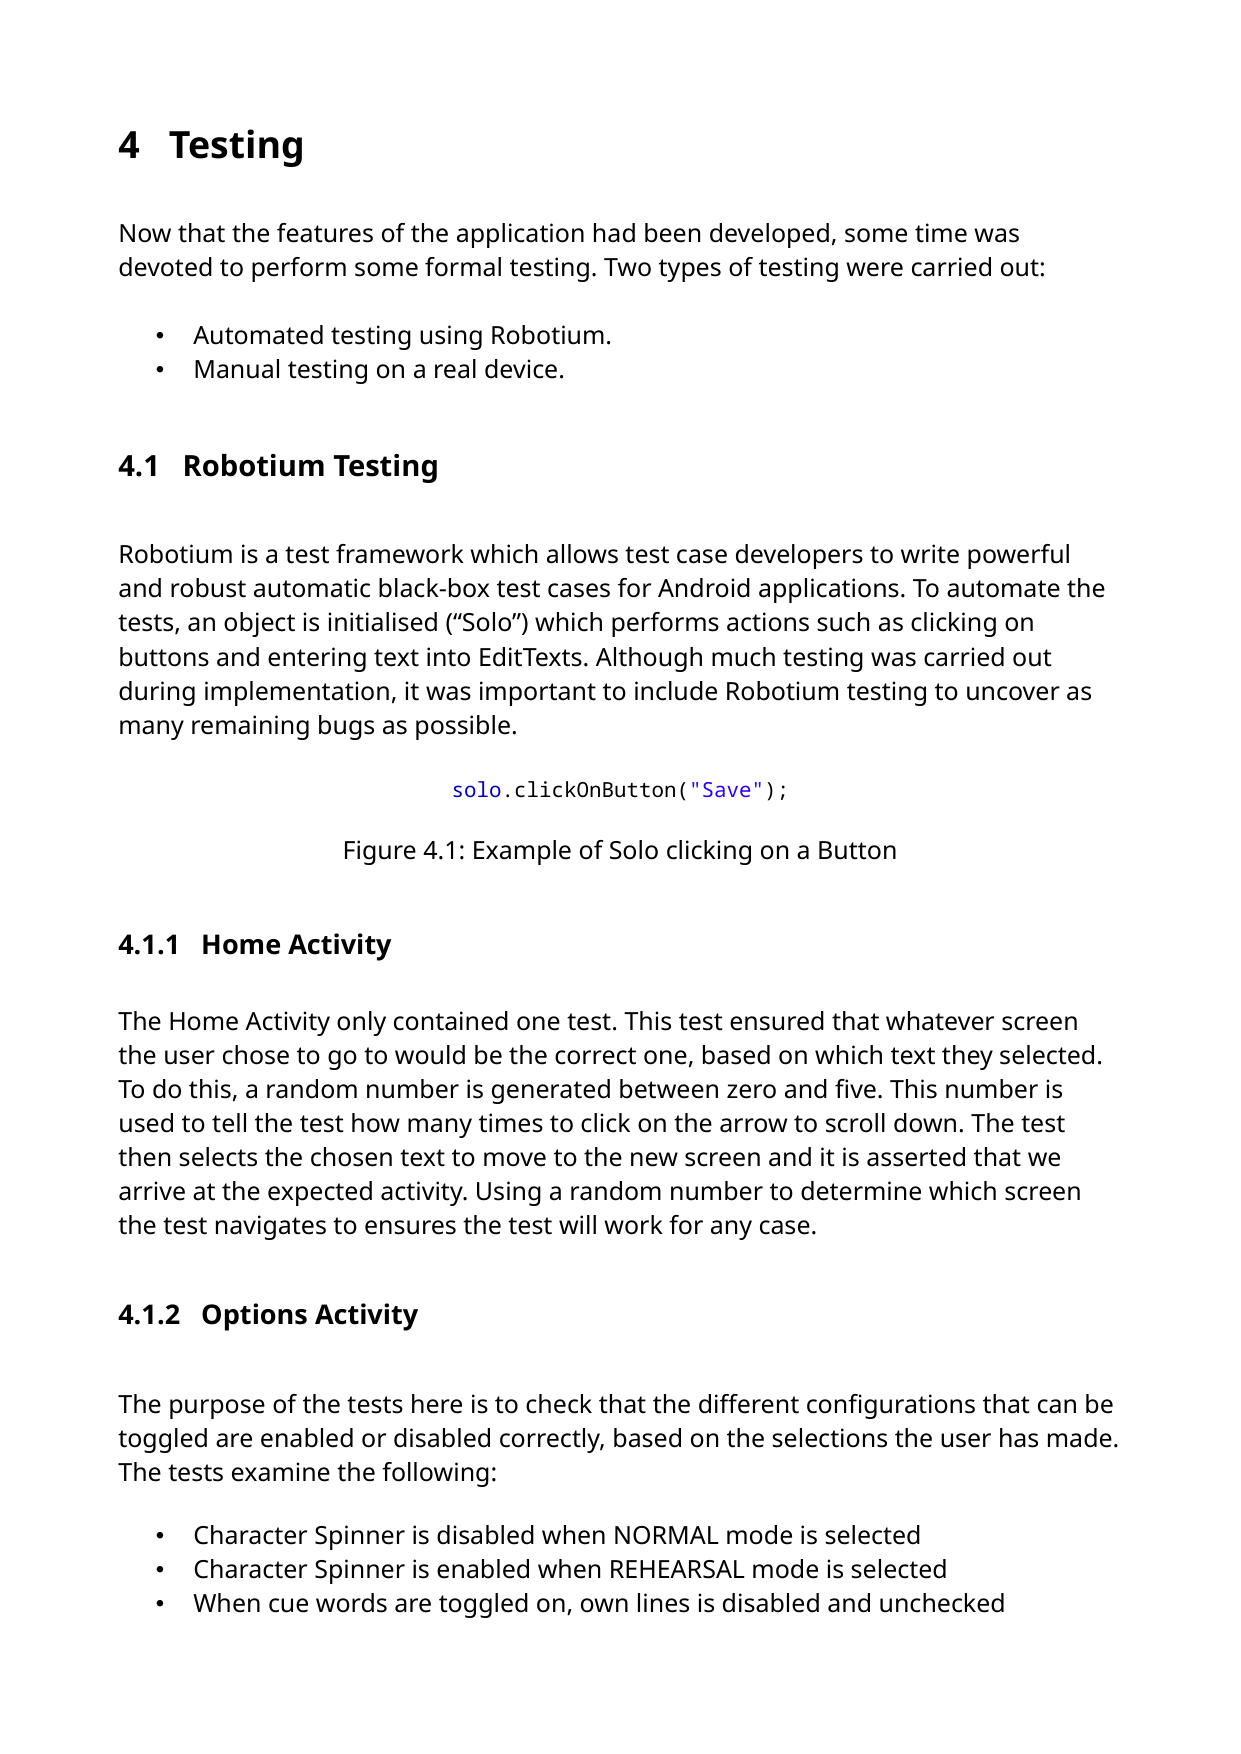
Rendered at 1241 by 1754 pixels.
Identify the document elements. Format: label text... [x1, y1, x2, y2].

list Character Spinner is enabled when REHEARSAL mode is selected [156, 1551, 1122, 1585]
list Automated testing using Robotium. [156, 318, 1122, 352]
subtitle 4.1.1 Home Activity [118, 925, 1122, 962]
list When cue words are toggled on, own lines is disabled and unchecked [156, 1585, 1122, 1619]
text The Home Activity only contained one test. This test ensured that whatever screen the user chose to go to would be the correct one, based on which text they selected. To do this, a random number is generated between zero and five. This number is used to tell the test how many times to click on the arrow to scroll down. The test then selects the chosen text to move to the new screen and it is asserted that we arrive at the expected activity. Using a random number to determine which screen the test navigates to ensures the test will work for any case. [118, 1003, 1122, 1242]
subtitle 4.1 Robotium Testing [118, 445, 1122, 485]
text Figure 4.1: Example of Solo clicking on a Button [118, 832, 1122, 866]
list Character Spinner is disabled when NORMAL mode is selected [156, 1517, 1122, 1551]
subtitle 4.1.2 Options Activity [118, 1296, 1122, 1333]
text Now that the features of the application had been developed, some time was devoted to perform some formal testing. Two types of testing were carried out: [118, 216, 1122, 284]
subtitle 4 Testing [118, 118, 1122, 169]
list Manual testing on a real device. [156, 352, 1122, 386]
text solo.clickOnButton("Save"); [118, 775, 1122, 804]
text Robotium is a test framework which allows test case developers to write powerful and robust automatic black-box test cases for Android applications. To automate the tests, an object is initialised (“Solo”) which performs actions such as clicking on buttons and entering text into EditTexts. Although much testing was carried out during implementation, it was important to include Robotium testing to uncover as many remaining bugs as possible. [118, 537, 1122, 741]
text The purpose of the tests here is to check that the different configurations that can be toggled are enabled or disabled correctly, based on the selections the user has made. The tests examine the following: [118, 1386, 1122, 1488]
